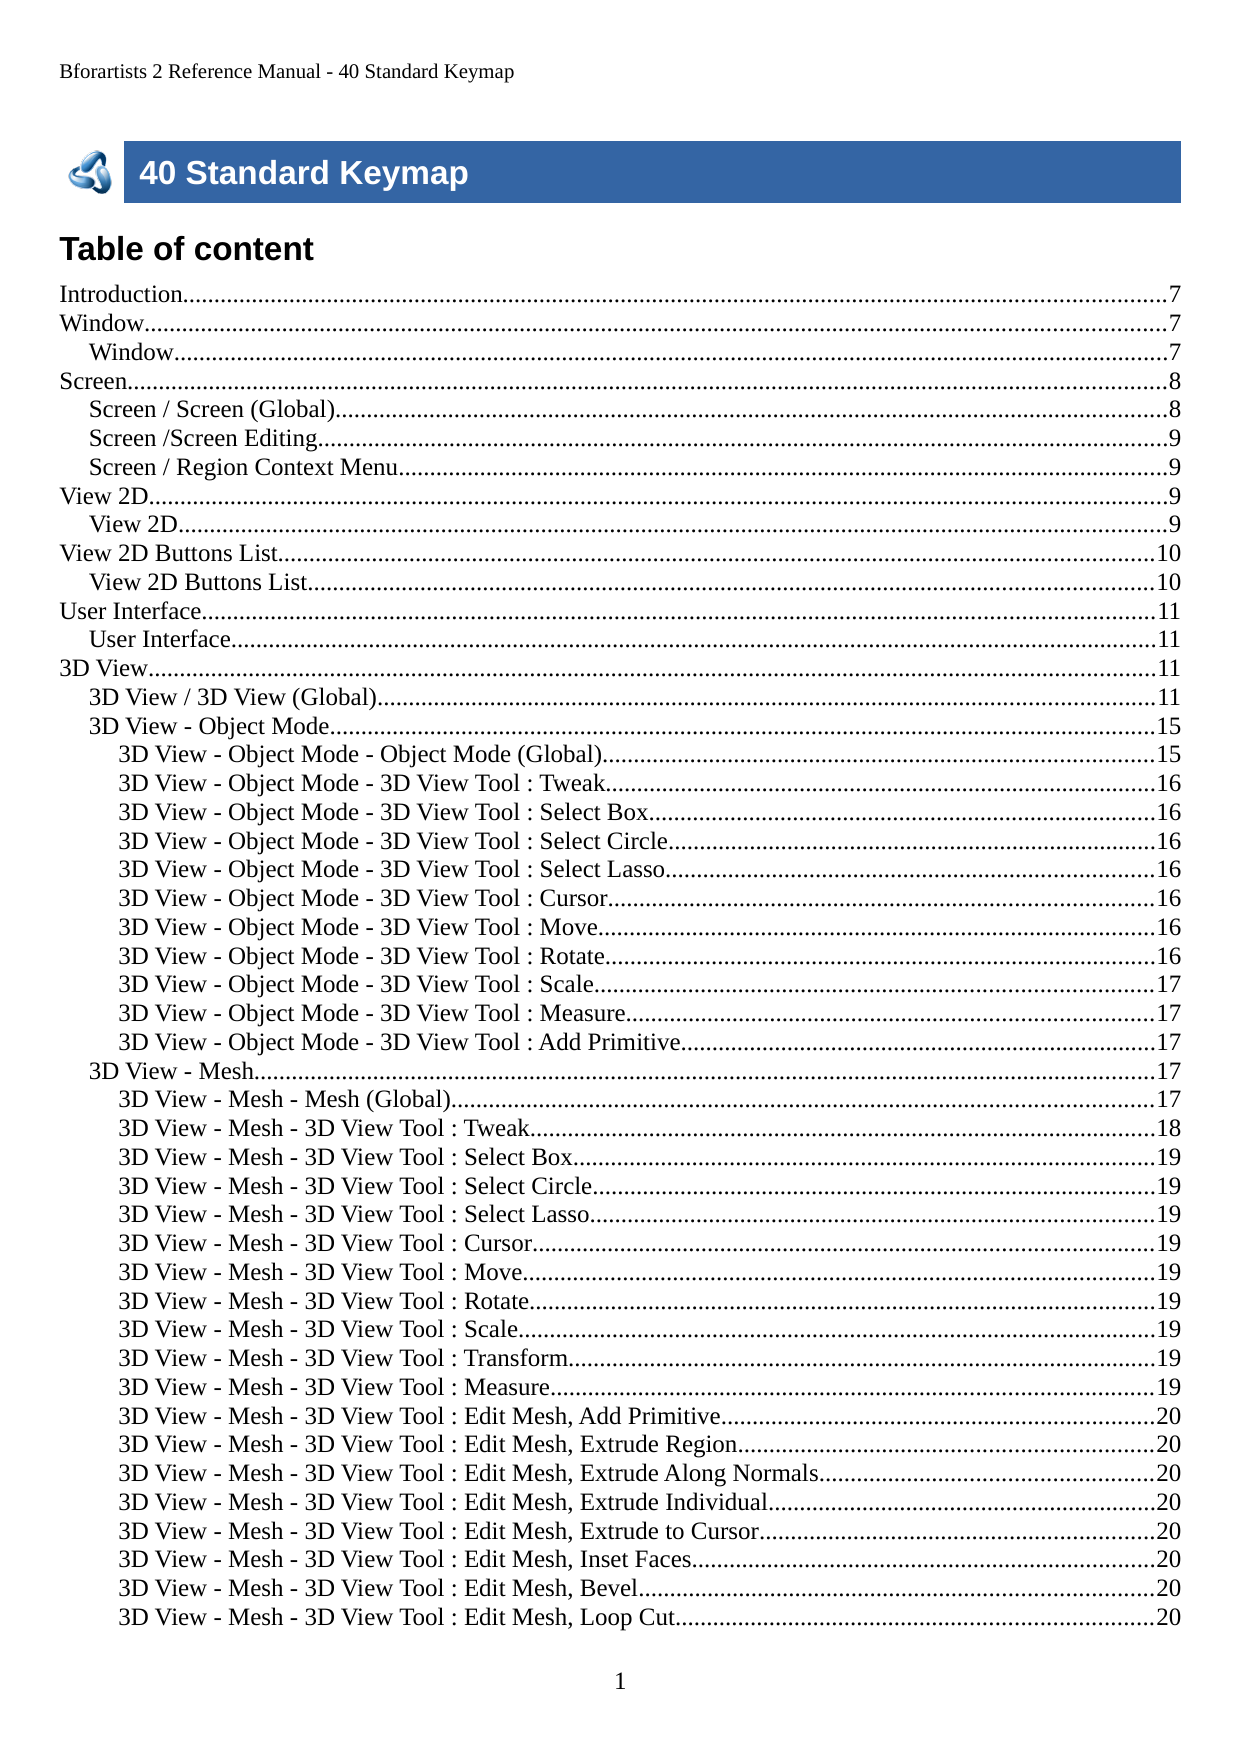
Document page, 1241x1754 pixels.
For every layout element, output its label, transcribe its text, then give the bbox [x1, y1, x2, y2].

text 3D View - Mesh - 3D View Tool : Tweak 18 [118, 1113, 1181, 1142]
text 3D View - Object Mode - 3D View Tool : Tweak 16 [118, 768, 1181, 797]
subtitle Table of content [59, 228, 1181, 267]
text 3D View - Mesh - Mesh (Global) 17 [118, 1084, 1181, 1113]
text Window 7 [59, 308, 1181, 337]
text 3D View - Mesh - 3D View Tool : Edit Mesh, Bevel 20 [118, 1573, 1181, 1602]
text 3D View - Mesh - 3D View Tool : Move 19 [118, 1257, 1181, 1286]
table_header 40 Standard Keymap [124, 141, 1181, 203]
text 3D View - Mesh - 3D View Tool : Edit Mesh, Add Primitive 20 [118, 1401, 1181, 1429]
text Introduction 7 [59, 279, 1181, 308]
text User Interface 11 [59, 596, 1181, 624]
text 3D View - Object Mode 15 [88, 711, 1181, 739]
text 3D View - Mesh - 3D View Tool : Select Lasso 19 [118, 1199, 1181, 1228]
text 3D View - Mesh - 3D View Tool : Select Box 19 [118, 1142, 1181, 1171]
text 3D View - Object Mode - 3D View Tool : Cursor 16 [118, 883, 1181, 912]
text 3D View - Object Mode - 3D View Tool : Rotate 16 [118, 941, 1181, 969]
text Screen 8 [59, 366, 1181, 394]
text 3D View - Object Mode - 3D View Tool : Select Circle 16 [118, 826, 1181, 854]
text 3D View - Mesh - 3D View Tool : Edit Mesh, Extrude to Cursor 20 [118, 1516, 1181, 1544]
text 3D View / 3D View (Global) 11 [88, 682, 1181, 711]
text 3D View - Object Mode - 3D View Tool : Add Primitive 17 [118, 1027, 1181, 1056]
text View 2D 9 [59, 481, 1181, 509]
text 3D View - Mesh - 3D View Tool : Edit Mesh, Inset Faces 20 [118, 1544, 1181, 1573]
text Screen / Screen (Global) 8 [88, 394, 1181, 423]
text 3D View - Mesh - 3D View Tool : Transform 19 [118, 1343, 1181, 1372]
text User Interface 11 [88, 624, 1181, 653]
text 3D View - Object Mode - 3D View Tool : Measure 17 [118, 998, 1181, 1027]
text 3D View - Object Mode - 3D View Tool : Select Box 16 [118, 797, 1181, 826]
text Window 7 [88, 337, 1181, 366]
text 3D View - Mesh - 3D View Tool : Edit Mesh, Extrude Region 20 [118, 1429, 1181, 1458]
text 3D View - Mesh - 3D View Tool : Edit Mesh, Extrude Individual 20 [118, 1487, 1181, 1516]
text 3D View - Mesh - 3D View Tool : Edit Mesh, Loop Cut 20 [118, 1602, 1181, 1631]
text Screen / Region Context Menu 9 [88, 452, 1181, 481]
text 3D View - Object Mode - Object Mode (Global) 15 [118, 739, 1181, 768]
text 3D View - Mesh - 3D View Tool : Scale 19 [118, 1314, 1181, 1343]
text Screen /Screen Editing 9 [88, 423, 1181, 452]
text 3D View - Mesh - 3D View Tool : Measure 19 [118, 1372, 1181, 1401]
table_header [59, 141, 124, 203]
text 3D View - Object Mode - 3D View Tool : Move 16 [118, 912, 1181, 941]
text 3D View - Object Mode - 3D View Tool : Select Lasso 16 [118, 854, 1181, 883]
text 3D View - Mesh 17 [88, 1056, 1181, 1084]
picture [65, 147, 114, 197]
text View 2D 9 [88, 509, 1181, 538]
text View 2D Buttons List 10 [59, 538, 1181, 567]
text 3D View - Mesh - 3D View Tool : Edit Mesh, Extrude Along Normals 20 [118, 1458, 1181, 1487]
text 3D View 11 [59, 653, 1181, 682]
text 3D View - Mesh - 3D View Tool : Rotate 19 [118, 1286, 1181, 1314]
text 3D View - Mesh - 3D View Tool : Cursor 19 [118, 1228, 1181, 1257]
text 3D View - Mesh - 3D View Tool : Select Circle 19 [118, 1171, 1181, 1199]
text View 2D Buttons List 10 [88, 567, 1181, 596]
text 3D View - Object Mode - 3D View Tool : Scale 17 [118, 969, 1181, 998]
